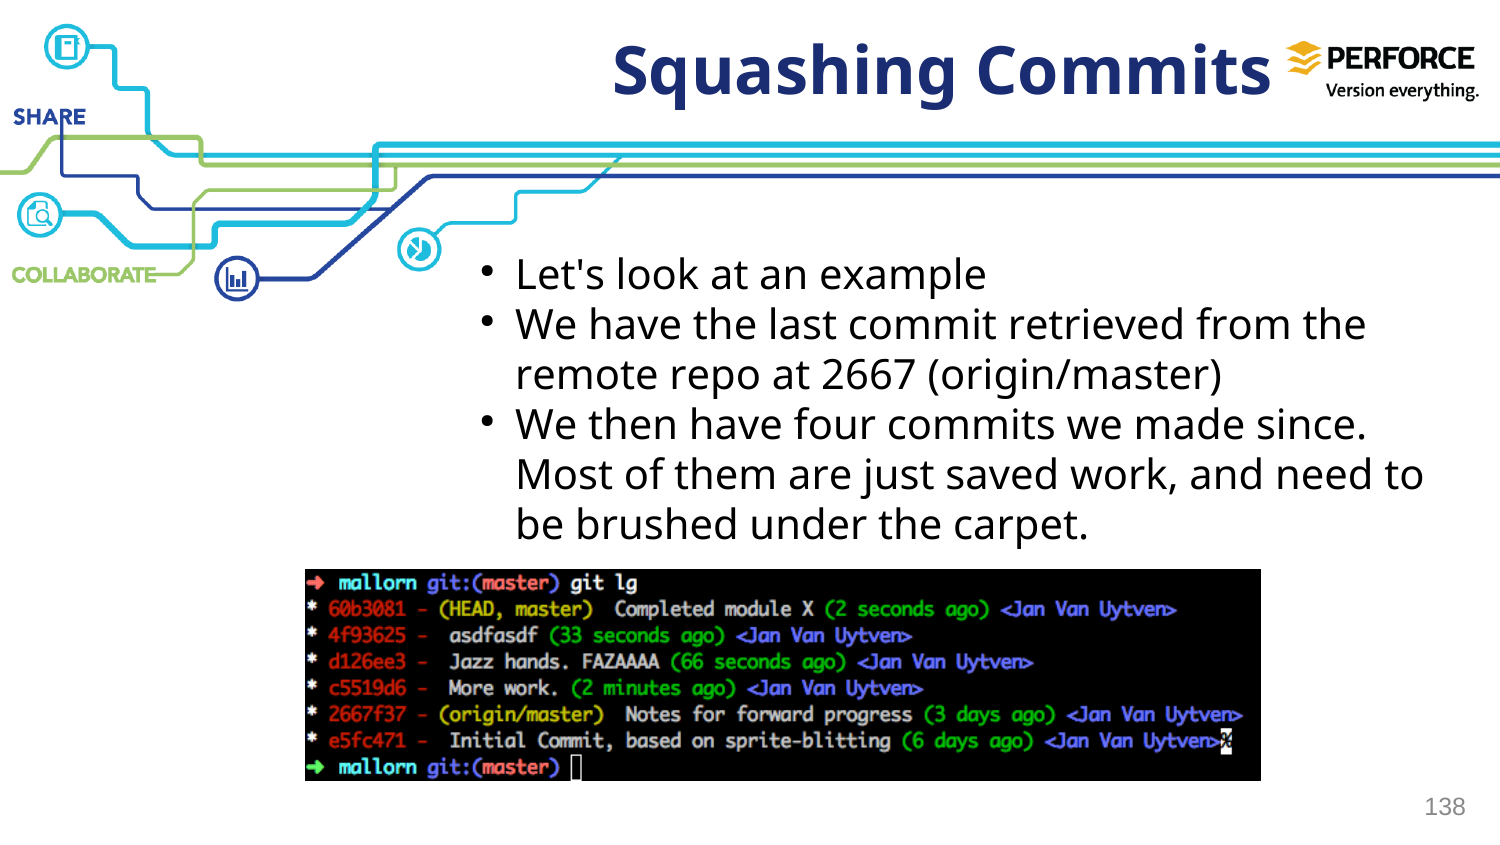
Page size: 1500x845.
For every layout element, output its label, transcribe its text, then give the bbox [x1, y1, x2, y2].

text_box [1131, 782, 1482, 828]
title Squashing Commits [375, 0, 1306, 196]
picture [0, 0, 1500, 845]
text_box Let's look at an example We have the last commit retrieved from the remote repo at 2667 (origin/master) We then have four commits we made since. Most of them are just saved work, and need to be brushed under the carpet. [465, 240, 1456, 706]
